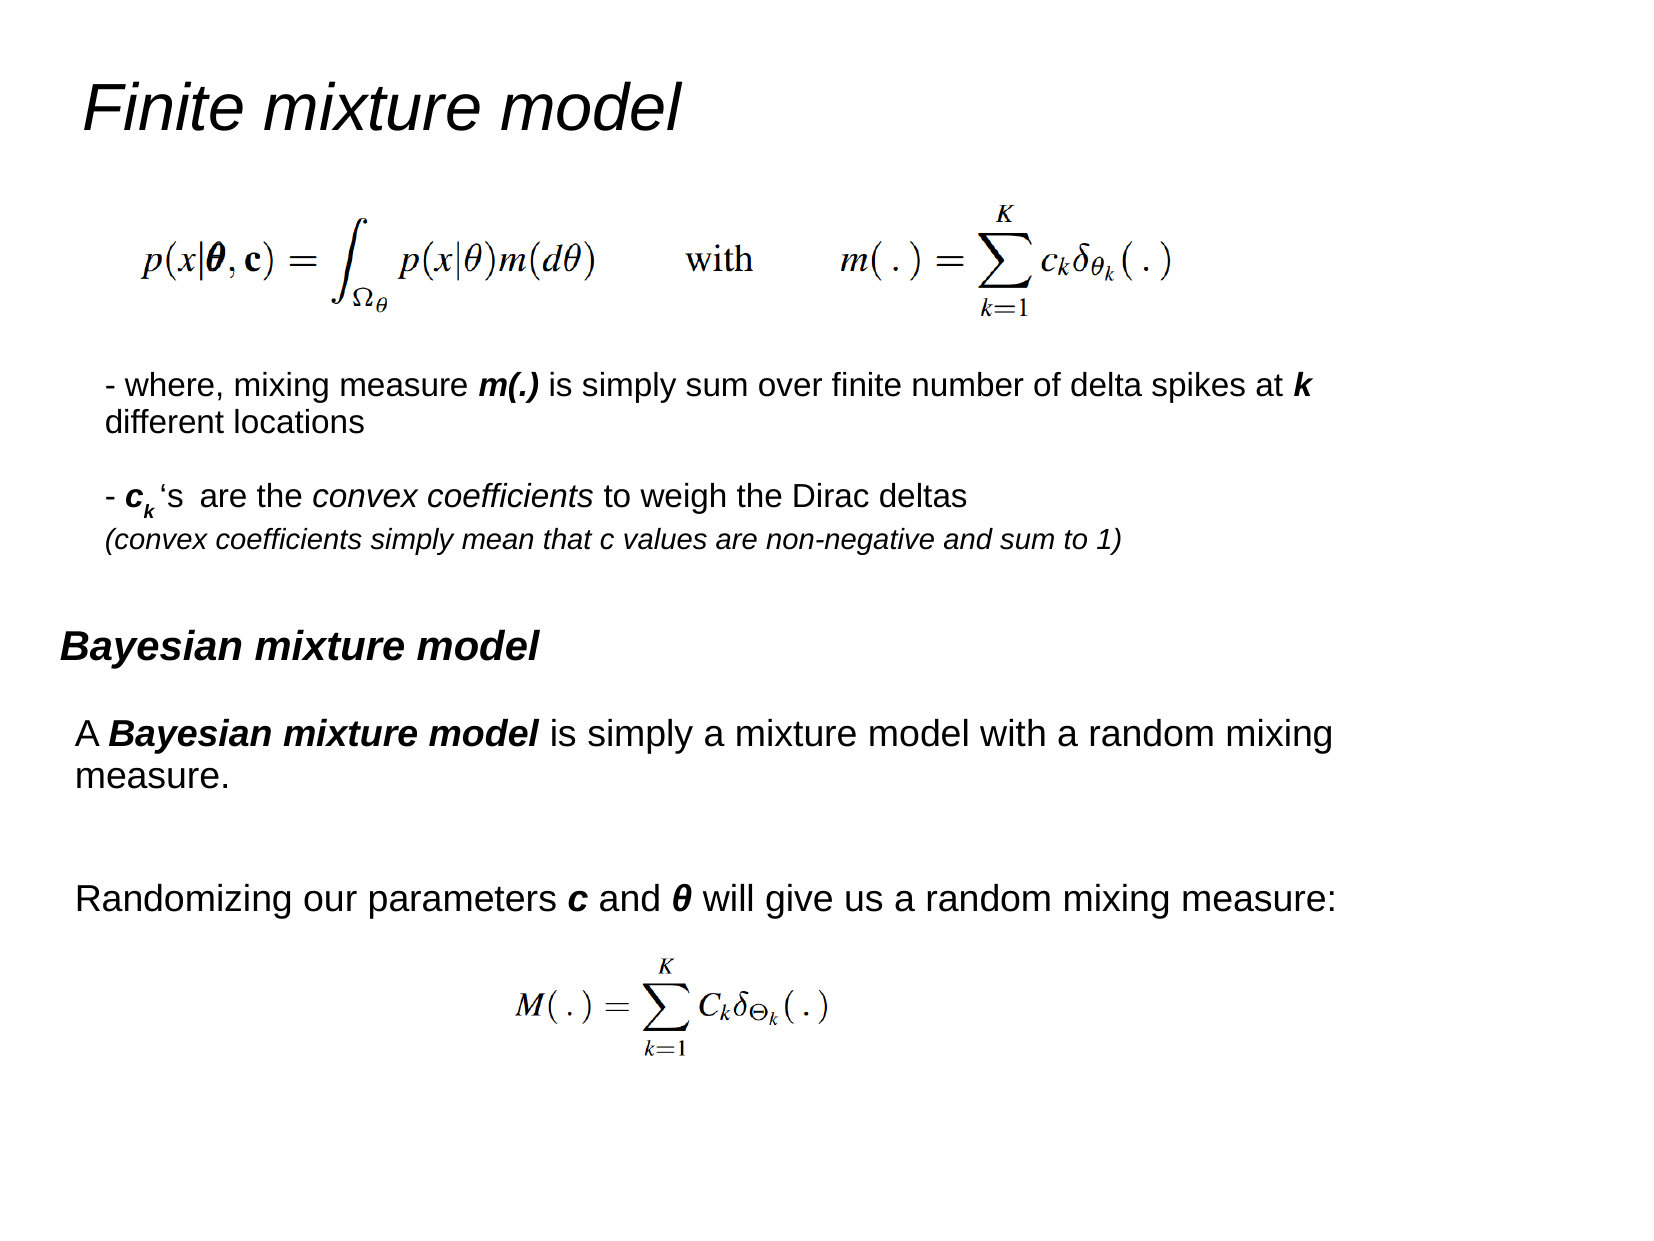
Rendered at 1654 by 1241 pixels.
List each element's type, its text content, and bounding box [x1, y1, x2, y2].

text_box - where, mixing measure m(.) is simply sum over finite number of delta spikes at k different locations - ck ‘s are the convex coefficients to weigh the Dirac deltas (convex coefficients simply mean that c values are non-negative and sum to 1) [90, 359, 1396, 601]
picture [501, 946, 841, 1066]
title Finite mixture model [82, 49, 1306, 166]
picture [123, 179, 1186, 347]
text_box A Bayesian mixture model is simply a mixture model with a random mixing measure. [60, 705, 1441, 804]
text_box Bayesian mixture model [45, 615, 1231, 723]
text_box Randomizing our parameters c and θ will give us a random mixing measure: [60, 870, 1366, 927]
